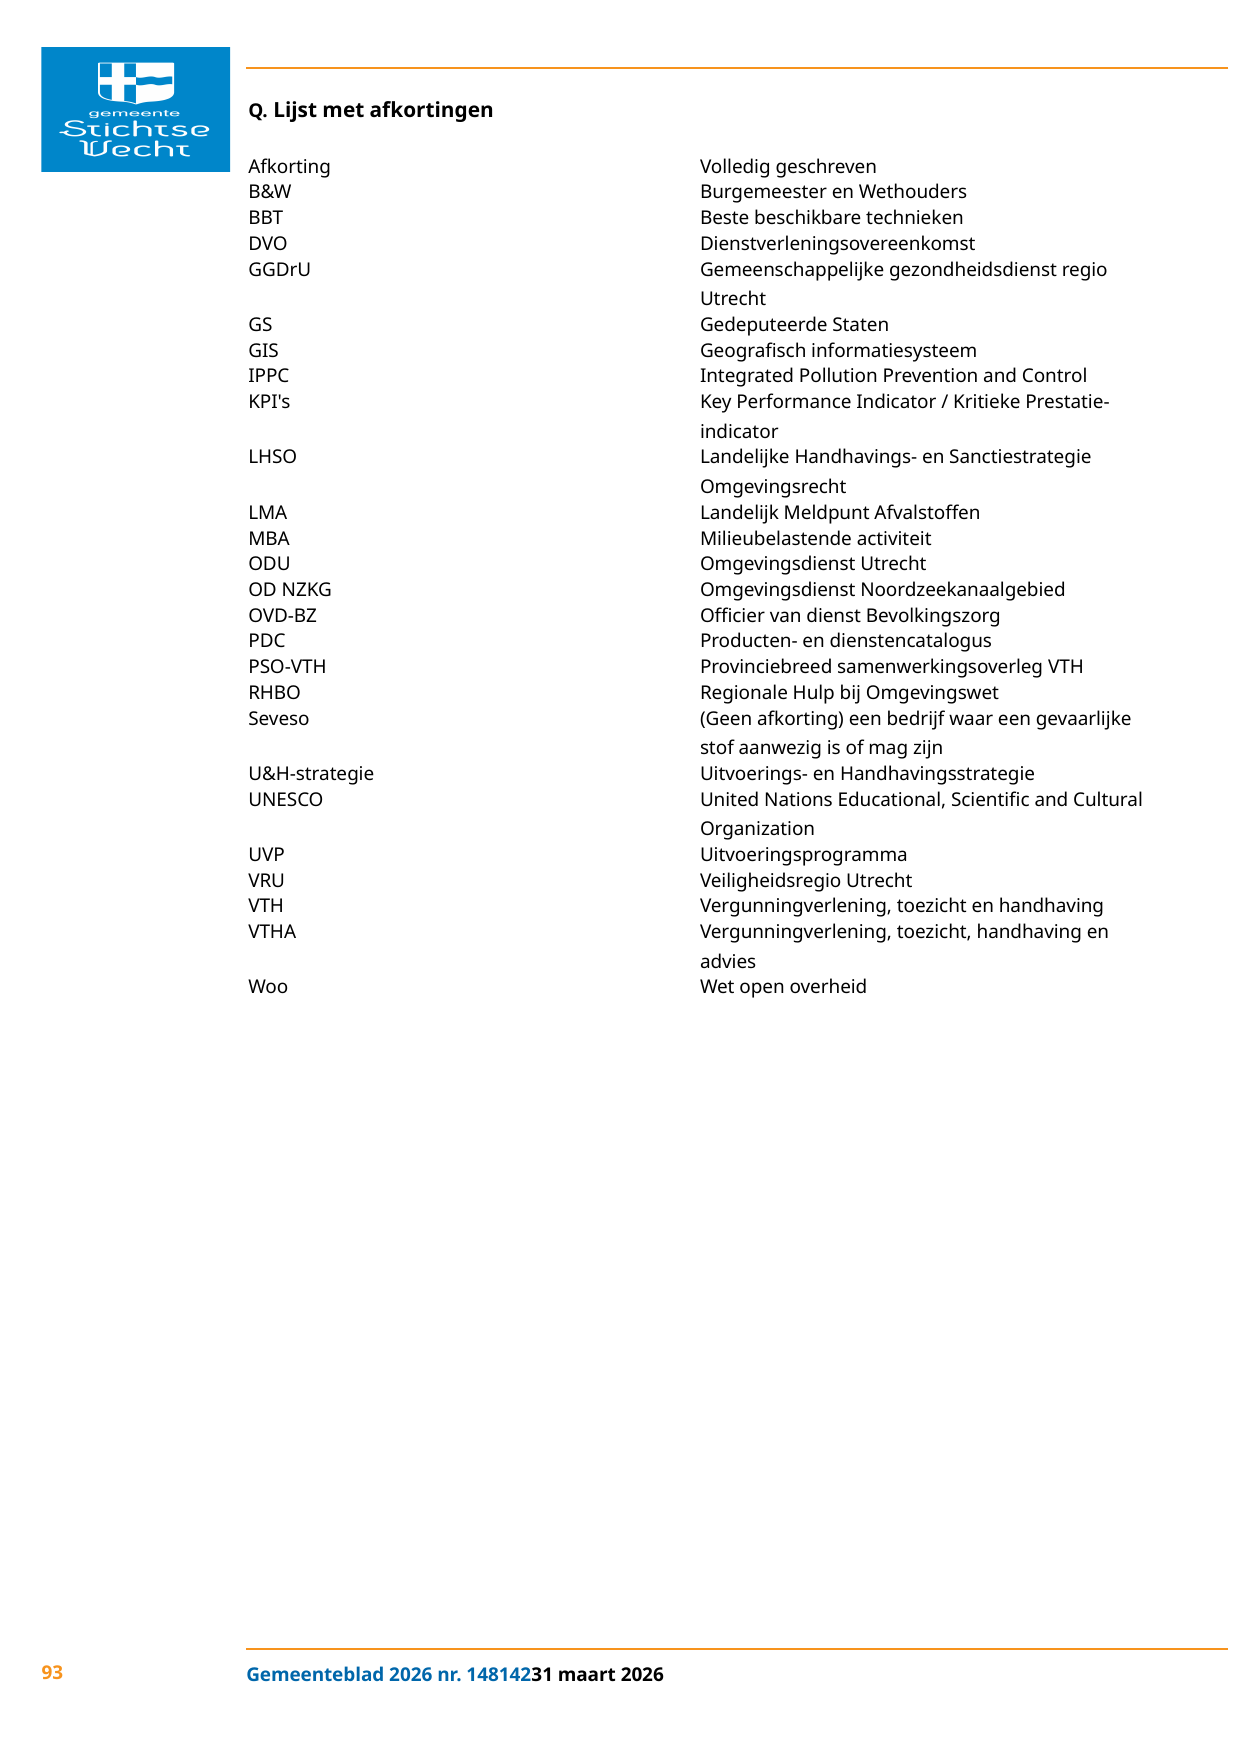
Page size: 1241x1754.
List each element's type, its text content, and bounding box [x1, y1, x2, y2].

table_cell Uitvoeringsprogramma [700, 841, 1152, 867]
table_cell Key Performance Indicator / Kritieke Prestatie-indicator [700, 389, 1152, 444]
table_cell Producten- en dienstencatalogus [700, 628, 1152, 653]
table_cell Geografisch informatiesysteem [700, 337, 1152, 363]
table_cell PDC [248, 628, 700, 653]
table_cell PSO-VTH [248, 654, 700, 679]
table_cell Gedeputeerde Staten [700, 311, 1152, 337]
table_cell IPPC [248, 363, 700, 388]
table_cell VTH [248, 893, 700, 918]
table_cell Seveso [248, 705, 700, 760]
table_cell OD NZKG [248, 576, 700, 602]
table_header Afkorting [248, 153, 700, 179]
table_cell GS [248, 311, 700, 337]
table_cell Officier van dienst Bevolkingszorg [700, 602, 1152, 628]
table_cell Integrated Pollution Prevention and Control [700, 363, 1152, 388]
table_cell UNESCO [248, 786, 700, 841]
table_cell Woo [248, 974, 700, 999]
table_cell Vergunningverlening, toezicht en handhaving [700, 893, 1152, 918]
table_cell VTHA [248, 919, 700, 974]
table_cell UVP [248, 841, 700, 867]
picture [137, 63, 174, 103]
table_cell United Nations Educational, Scientific and Cultural Organization [700, 786, 1152, 841]
table_cell MBA [248, 525, 700, 551]
table_cell (Geen afkorting) een bedrijf waar een gevaarlijke stof aanwezig is of mag zijn [700, 705, 1152, 760]
table_cell Omgevingsdienst Noordzeekanaalgebied [700, 576, 1152, 602]
table_cell Beste beschikbare technieken [700, 205, 1152, 230]
table_cell KPI's [248, 389, 700, 444]
table_cell Milieubelastende activiteit [700, 525, 1152, 551]
table_cell Burgemeester en Wethouders [700, 179, 1152, 204]
table_cell Veiligheidsregio Utrecht [700, 867, 1152, 893]
picture [99, 63, 135, 101]
table_cell Gemeenschappelijke gezondheidsdienst regio Utrecht [700, 256, 1152, 311]
table_cell RHBO [248, 679, 700, 705]
table_cell VRU [248, 867, 700, 893]
table_header Volledig geschreven [700, 153, 1152, 179]
table_cell ODU [248, 551, 700, 576]
table_cell OVD-BZ [248, 602, 700, 628]
table_cell BBT [248, 205, 700, 230]
table_cell Provinciebreed samenwerkingsoverleg VTH [700, 654, 1152, 679]
table_cell DVO [248, 230, 700, 256]
table_cell U&H-strategie [248, 760, 700, 786]
table_cell Dienstverleningsovereenkomst [700, 230, 1152, 256]
table_cell Omgevingsdienst Utrecht [700, 551, 1152, 576]
table_cell GIS [248, 337, 700, 363]
table_cell Vergunningverlening, toezicht, handhaving en advies [700, 919, 1152, 974]
table_cell Regionale Hulp bij Omgevingswet [700, 679, 1152, 705]
table_cell Uitvoerings- en Handhavingsstrategie [700, 760, 1152, 786]
text Q. Lijst met afkortingen [248, 95, 1152, 123]
table_cell Wet open overheid [700, 974, 1152, 999]
table_cell Landelijk Meldpunt Afvalstoffen [700, 499, 1152, 525]
table_cell Landelijke Handhavings- en Sanctiestrategie Omgevingsrecht [700, 444, 1152, 499]
table_cell GGDrU [248, 256, 700, 311]
table_cell LHSO [248, 444, 700, 499]
table_cell LMA [248, 499, 700, 525]
table_cell B&W [248, 179, 700, 204]
